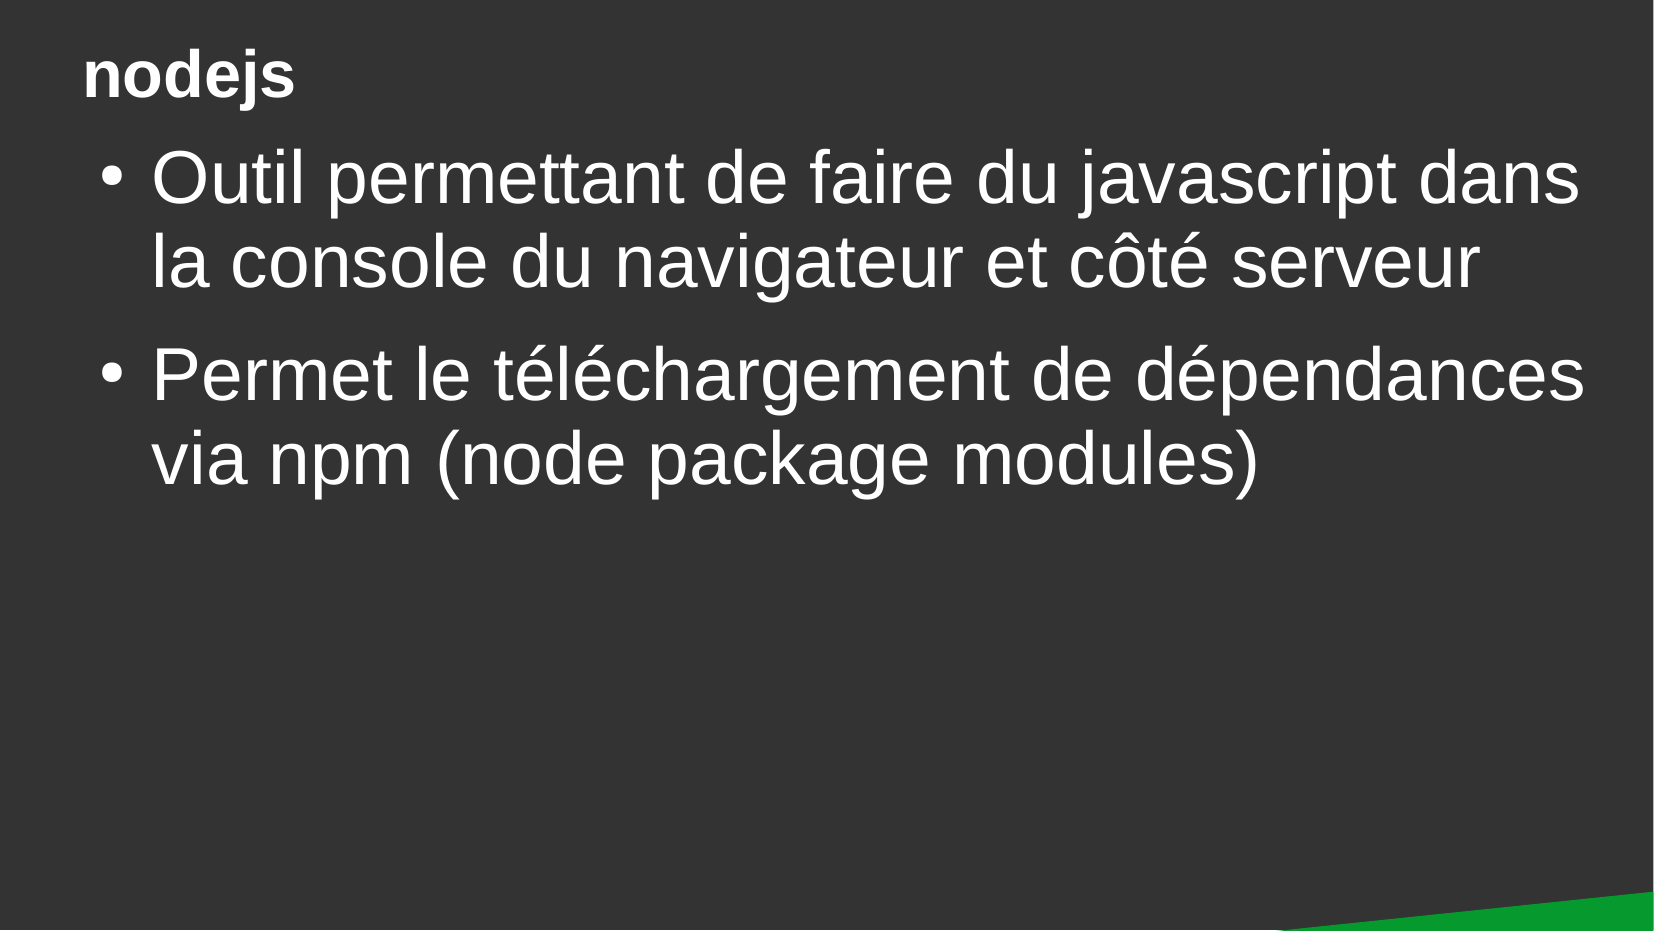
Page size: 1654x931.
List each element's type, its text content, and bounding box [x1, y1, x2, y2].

title nodejs [82, 37, 1571, 114]
list Outil permettant de faire du javascript dans la console du navigateur et côté serveur Permet le téléchargement de dépendances via npm (node package modules) [80, 135, 1619, 686]
text_box [1275, 891, 1654, 931]
